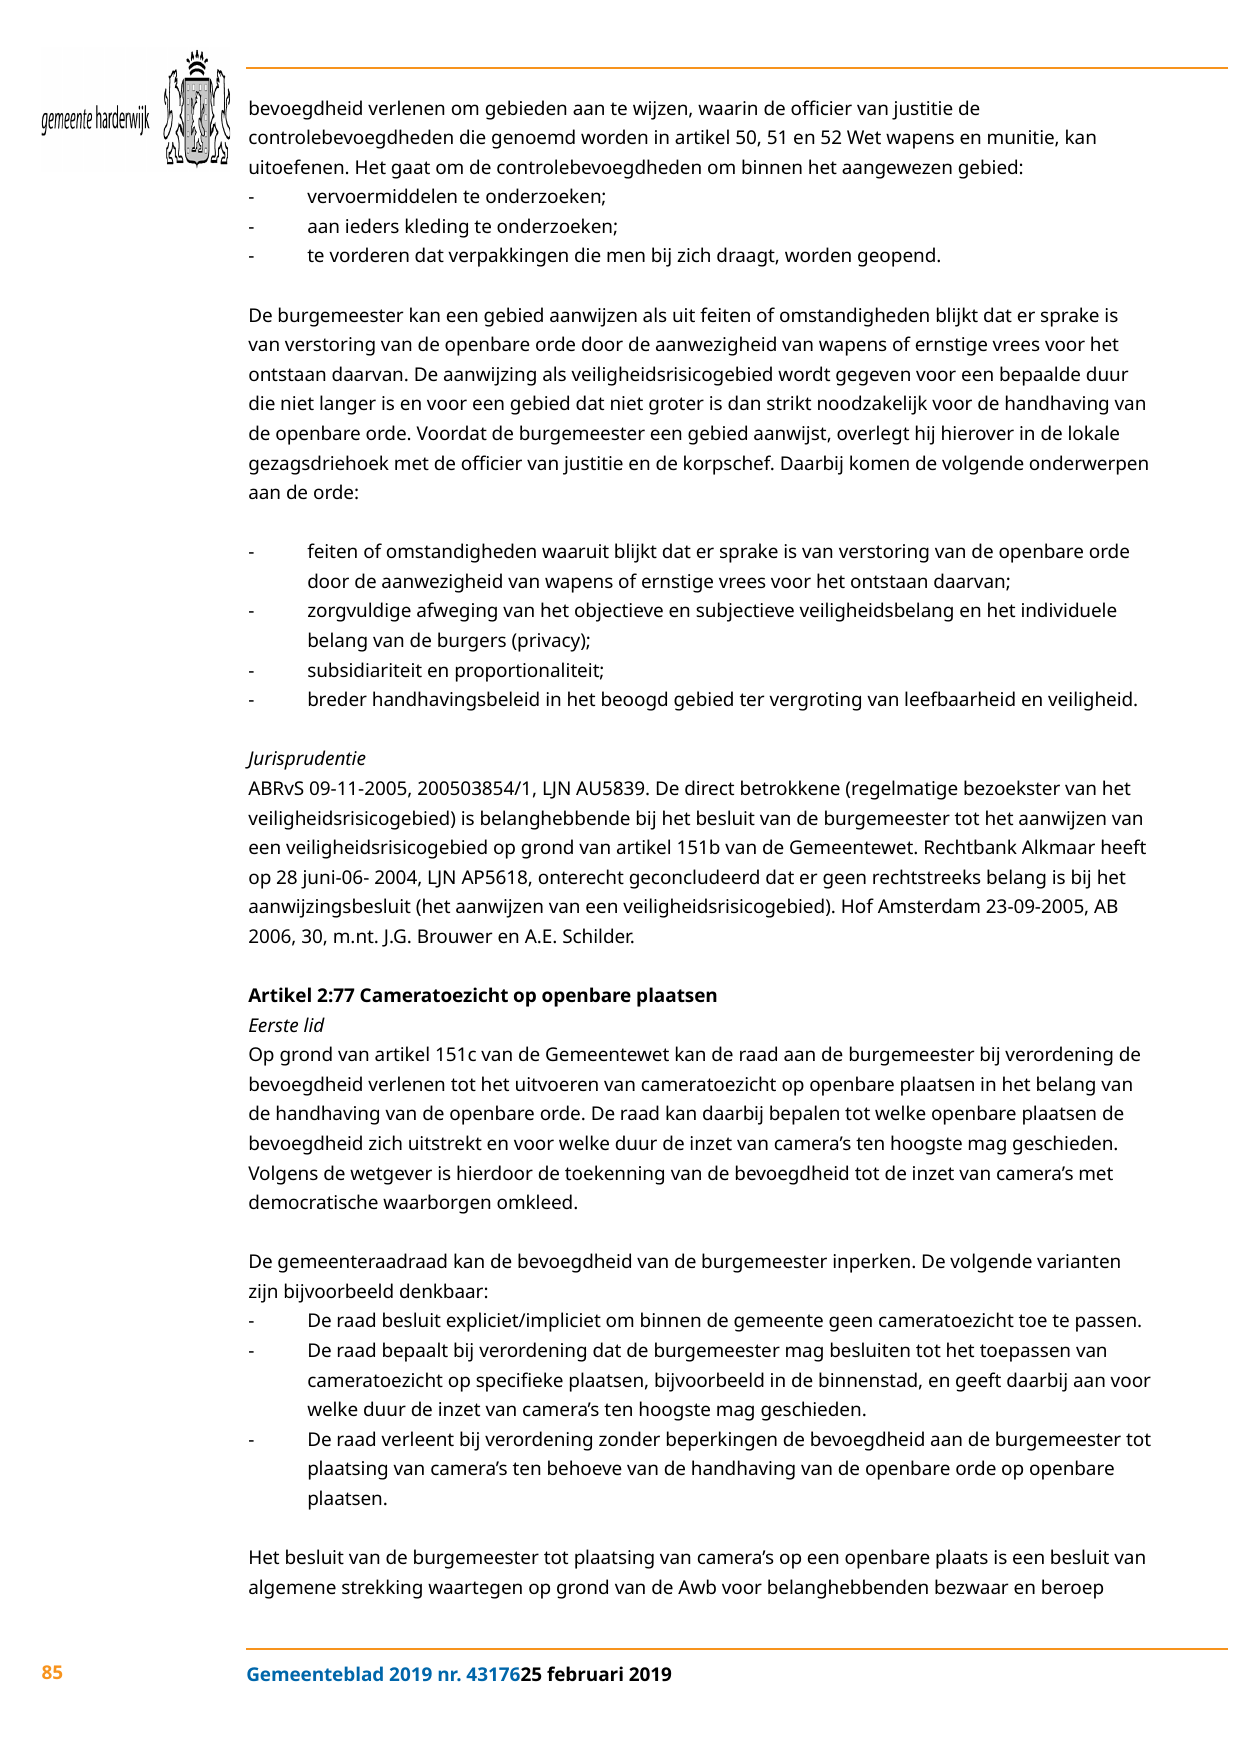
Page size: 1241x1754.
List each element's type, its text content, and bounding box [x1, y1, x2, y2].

text Jurisprudentie [248, 746, 1152, 771]
list De raad bepaalt bij verordening dat de burgemeester mag besluiten tot het toepassen van cameratoezicht op specifieke plaatsen, bijvoorbeeld in de binnenstad, en geeft daarbij aan voor welke duur de inzet van camera’s ten hoogste mag geschieden. [248, 1337, 1152, 1422]
list te vorderen dat verpakkingen die men bij zich draagt, worden geopend. [248, 243, 1152, 268]
text bevoegdheid verlenen om gebieden aan te wijzen, waarin de officier van justitie de controlebevoegdheden die genoemd worden in artikel 50, 51 en 52 Wet wapens en munitie, kan uitoefenen. Het gaat om de controlebevoegdheden om binnen het aangewezen gebied: [248, 95, 1152, 180]
text ABRvS 09-11-2005, 200503854/1, LJN AU5839. De direct betrokkene (regelmatige bezoekster van het veiligheidsrisicogebied) is belanghebbende bij het besluit van de burgemeester tot het aanwijzen van een veiligheidsrisicogebied op grond van artikel 151b van de Gemeentewet. Rechtbank Alkmaar heeft op 28 juni-06- 2004, LJN AP5618, onterecht geconcludeerd dat er geen rechtstreeks belang is bij het aanwijzingsbesluit (het aanwijzen van een veiligheidsrisicogebied). Hof Amsterdam 23-09-2005, AB 2006, 30, m.nt. J.G. Brouwer en A.E. Schilder. [248, 775, 1152, 949]
list De raad verleent bij verordening zonder beperkingen de bevoegdheid aan de burgemeester tot plaatsing van camera’s ten behoeve van de handhaving van de openbare orde op openbare plaatsen. [248, 1426, 1152, 1511]
text De burgemeester kan een gebied aanwijzen als uit feiten of omstandigheden blijkt dat er sprake is van verstoring van de openbare orde door de aanwezigheid van wapens of ernstige vrees voor het ontstaan daarvan. De aanwijzing als veiligheidsrisicogebied wordt gegeven voor een bepaalde duur die niet langer is en voor een gebied dat niet groter is dan strikt noodzakelijk voor de handhaving van de openbare orde. Voordat de burgemeester een gebied aanwijst, overlegt hij hierover in de lokale gezagsdriehoek met de officier van justitie en de korpschef. Daarbij komen de volgende onderwerpen aan de orde: [248, 302, 1152, 505]
list zorgvuldige afweging van het objectieve en subjectieve veiligheidsbelang en het individuele belang van de burgers (privacy); [248, 598, 1152, 653]
list vervoermiddelen te onderzoeken; [248, 183, 1152, 209]
list feiten of omstandigheden waaruit blijkt dat er sprake is van verstoring van de openbare orde door de aanwezigheid van wapens of ernstige vrees voor het ontstaan daarvan; [248, 538, 1152, 594]
picture [41, 47, 231, 172]
list aan ieders kleding te onderzoeken; [248, 213, 1152, 239]
text Eerste lid [248, 1012, 1152, 1038]
list subsidiariteit en proportionaliteit; [248, 657, 1152, 683]
text Op grond van artikel 151c van de Gemeentewet kan de raad aan de burgemeester bij verordening de bevoegdheid verlenen tot het uitvoeren van cameratoezicht op openbare plaatsen in het belang van de handhaving van de openbare orde. De raad kan daarbij bepalen tot welke openbare plaatsen de bevoegdheid zich uitstrekt en voor welke duur de inzet van camera’s ten hoogste mag geschieden. Volgens de wetgever is hierdoor de toekenning van de bevoegdheid tot de inzet van camera’s met democratische waarborgen omkleed. [248, 1041, 1152, 1215]
text Artikel 2:77 Cameratoezicht op openbare plaatsen [248, 982, 1152, 1008]
list breder handhavingsbeleid in het beoogd gebied ter vergroting van leefbaarheid en veiligheid. [248, 686, 1152, 712]
list De raad besluit expliciet/impliciet om binnen de gemeente geen cameratoezicht toe te passen. [248, 1308, 1152, 1333]
text De gemeenteraadraad kan de bevoegdheid van de burgemeester inperken. De volgende varianten zijn bijvoorbeeld denkbaar: [248, 1248, 1152, 1304]
text Het besluit van de burgemeester tot plaatsing van camera’s op een openbare plaats is een besluit van algemene strekking waartegen op grond van de Awb voor belanghebbenden bezwaar en beroep [248, 1544, 1152, 1600]
